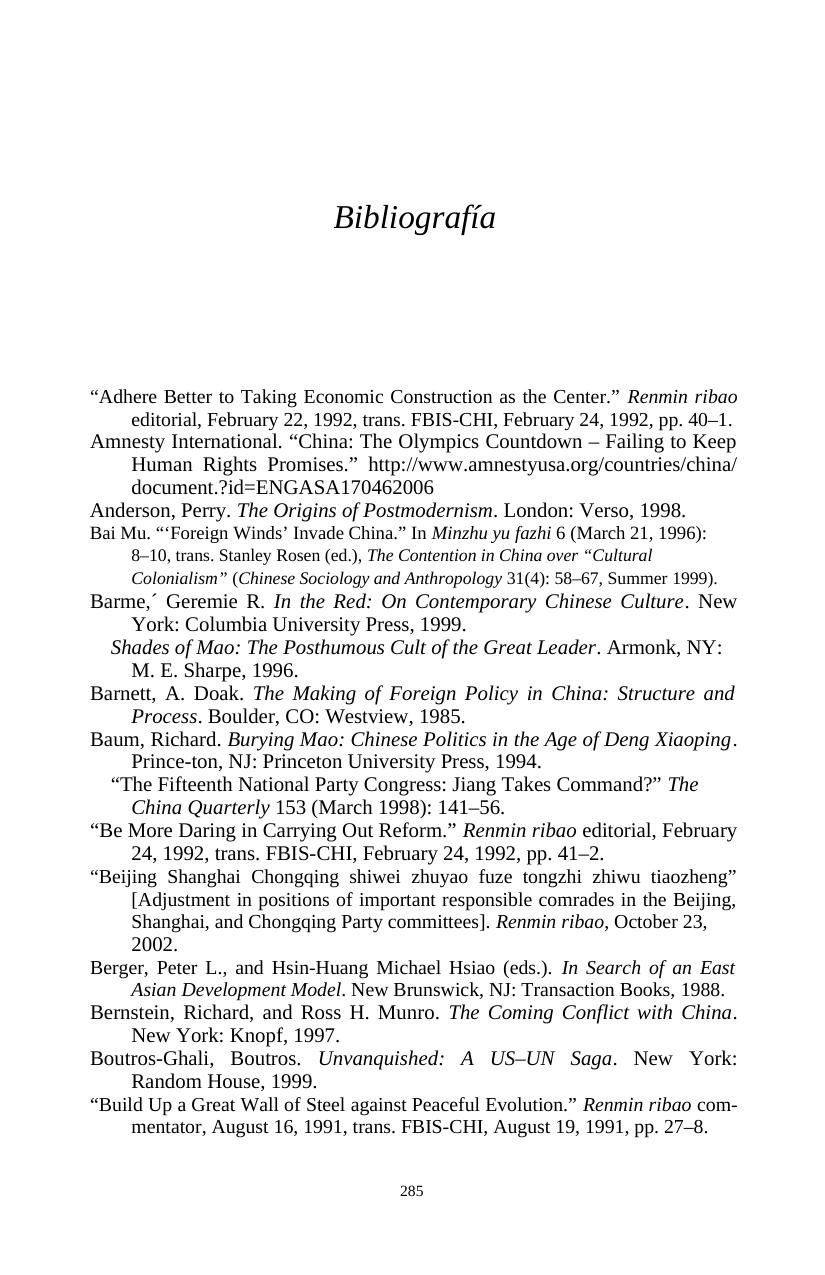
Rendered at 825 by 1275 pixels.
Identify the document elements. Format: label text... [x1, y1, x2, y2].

text 8–10, trans. Stanley Rosen (ed.), The Contention in China over “Cultural Colonialism” (Chinese Sociology and Anthropology 31(4): 58–67, Summer 1999). [131, 545, 737, 588]
text Bernstein, Richard, and Ross H. Munro. The Coming Conflict with China. New York: Knopf, 1997. [90, 1001, 737, 1047]
text “Build Up a Great Wall of Steel against Peaceful Evolution.” Renmin ribao com-mentator, August 16, 1991, trans. FBIS-CHI, August 19, 1991, pp. 27–8. [90, 1093, 737, 1138]
text 285 [400, 1182, 425, 1200]
text “The Fifteenth National Party Congress: Jiang Takes Command?” The China Quarterly 153 (March 1998): 141–56. [111, 773, 737, 819]
text Berger, Peter L., and Hsin-Huang Michael Hsiao (eds.). In Search of an East Asian Development Model. New Brunswick, NJ: Transaction Books, 1988. [90, 956, 737, 1001]
text 2002. [131, 933, 737, 956]
text Boutros-Ghali, Boutros. Unvanquished: A US–UN Saga. New York: Random House, 1999. [90, 1047, 737, 1093]
text Bai Mu. “‘Foreign Winds’ Invade China.” In Minzhu yu fazhi 6 (March 21, 1996): [89, 522, 737, 544]
text “Be More Daring in Carrying Out Reform.” Renmin ribao editorial, February 24, 1992, trans. FBIS-CHI, February 24, 1992, pp. 41–2. [90, 819, 737, 865]
text Amnesty International. “China: The Olympics Countdown – Failing to Keep Human Rights Promises.” http://www.amnestyusa.org/countries/china/ document.?id=ENGASA170462006 [90, 430, 737, 499]
text Anderson, Perry. The Origins of Postmodernism. London: Verso, 1998. [89, 499, 737, 522]
text Baum, Richard. Burying Mao: Chinese Politics in the Age of Deng Xiaoping. Prince-ton, NJ: Princeton University Press, 1994. [90, 728, 737, 773]
text “Adhere Better to Taking Economic Construction as the Center.” Renmin ribao editorial, February 22, 1992, trans. FBIS-CHI, February 24, 1992, pp. 40–1. [90, 385, 737, 430]
text Shades of Mao: The Posthumous Cult of the Great Leader. Armonk, NY: M. E. Sharpe, 1996. [111, 636, 737, 682]
text Barme,´ Geremie R. In the Red: On Contemporary Chinese Culture. New York: Columbia University Press, 1999. [90, 591, 737, 636]
text Barnett, A. Doak. The Making of Foreign Policy in China: Structure and Process. Boulder, CO: Westview, 1985. [90, 682, 737, 728]
text Bibliografía [333, 197, 737, 235]
text “Beijing Shanghai Chongqing shiwei zhuyao fuze tongzhi zhiwu tiaozheng” [Adjustment in positions of important responsible comrades in the Beijing, Shanghai, and Chongqing Party committees]. Renmin ribao, October 23, [90, 865, 737, 933]
